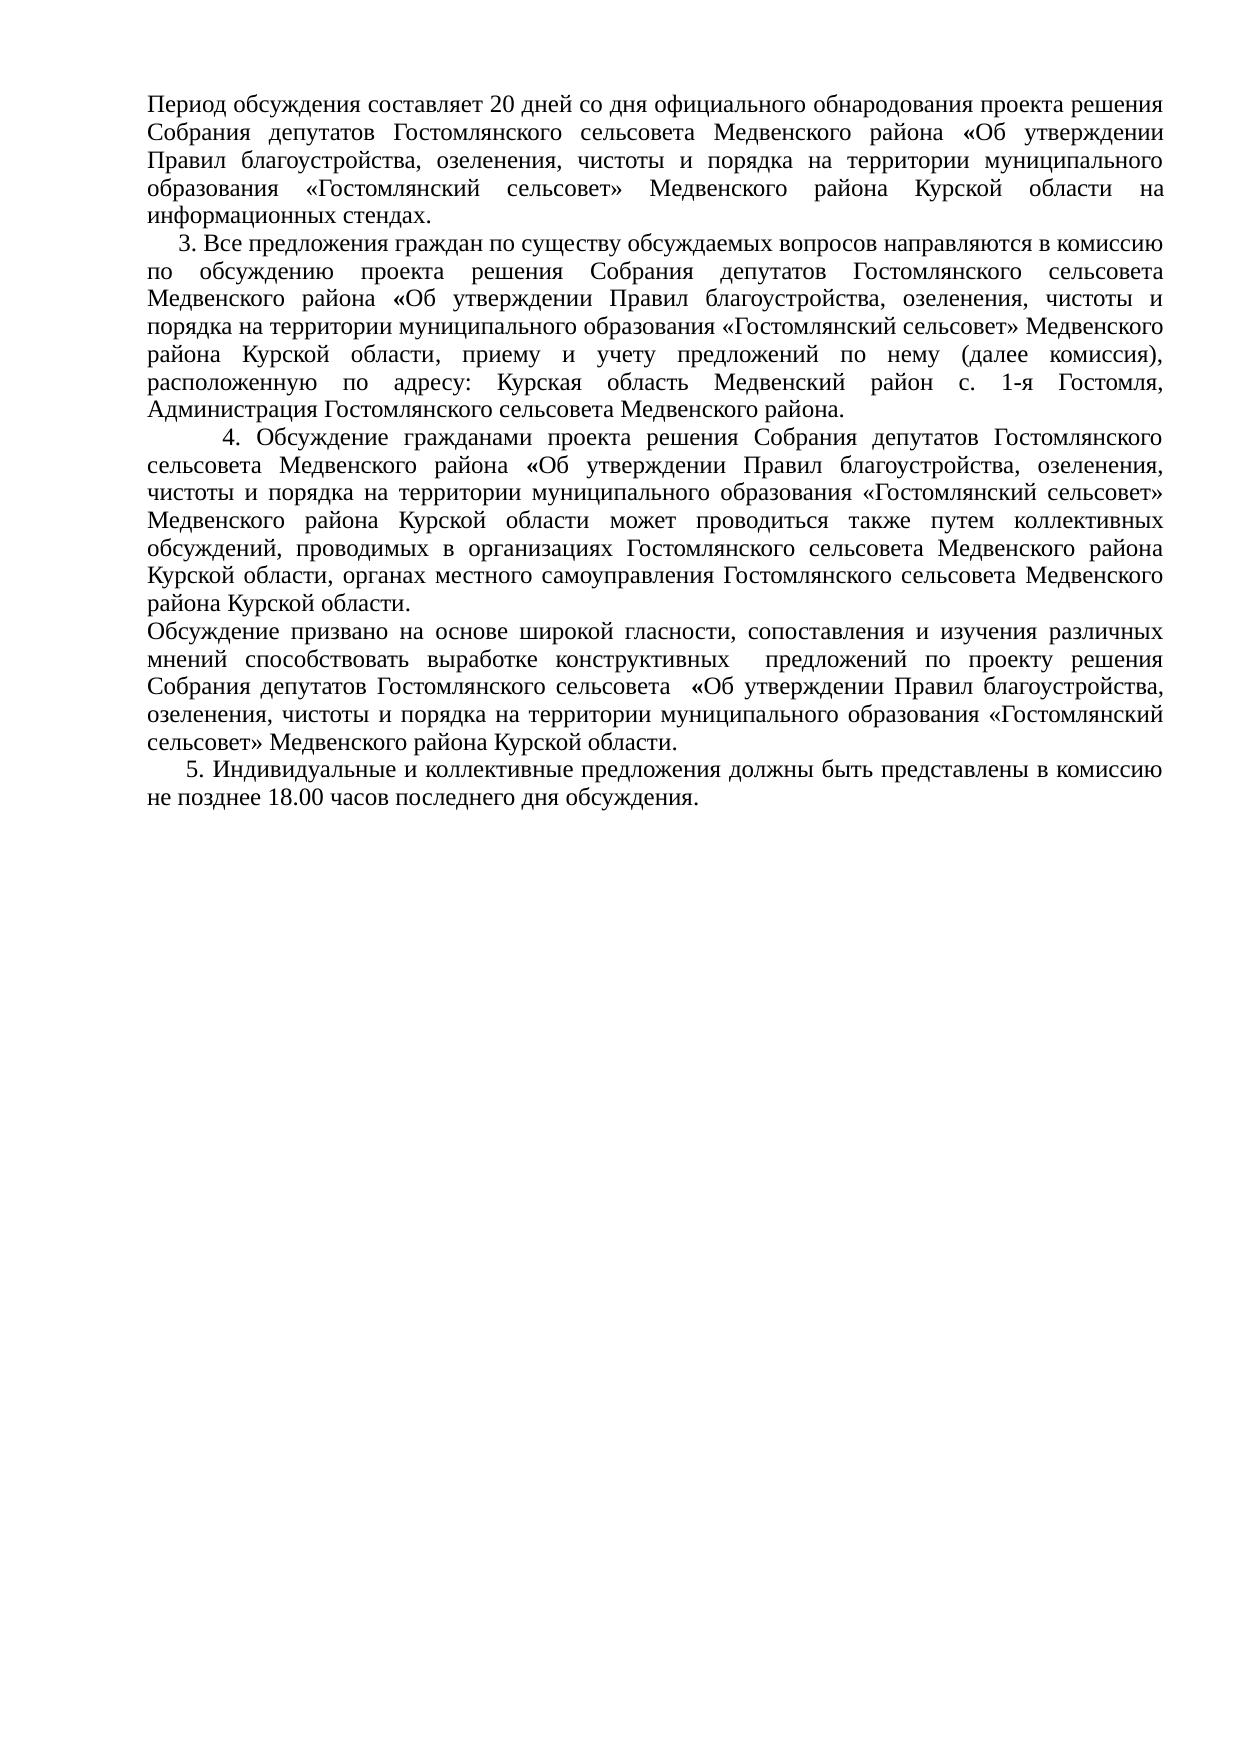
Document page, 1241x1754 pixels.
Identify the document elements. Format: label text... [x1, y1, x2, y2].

text 3. Все предложения граждан по существу обсуждаемых вопросов направляются в комиссию по обсуждению проекта решения Собрания депутатов Гостомлянского сельсовета Медвенского района «Об утверждении Правил благоустройства, озеленения, чистоты и порядка на территории муниципального образования «Гостомлянский сельсовет» Медвенского района Курской области, приему и учету предложений по нему (далее комиссия), расположенную по адресу: Курская область Медвенский район с. 1-я Гостомля, Администрация Гостомлянского сельсовета Медвенского района. [147, 229, 1164, 423]
text Период обсуждения составляет 20 дней со дня официального обнародования проекта решения Собрания депутатов Гостомлянского сельсовета Медвенского района «Об утверждении Правил благоустройства, озеленения, чистоты и порядка на территории муниципального образования «Гостомлянский сельсовет» Медвенского района Курской области на информационных стендах. [147, 91, 1164, 229]
text 4. Обсуждение гражданами проекта решения Собрания депутатов Гостомлянского сельсовета Медвенского района «Об утверждении Правил благоустройства, озеленения, чистоты и порядка на территории муниципального образования «Гостомлянский сельсовет» Медвенского района Курской области может проводиться также путем коллективных обсуждений, проводимых в организациях Гостомлянского сельсовета Медвенского района Курской области, органах местного самоуправления Гостомлянского сельсовета Медвенского района Курской области. [147, 423, 1164, 617]
text 5. Индивидуальные и коллективные предложения должны быть представлены в комиссию не позднее 18.00 часов последнего дня обсуждения. [147, 756, 1164, 811]
text Обсуждение призвано на основе широкой гласности, сопоставления и изучения различных мнений способствовать выработке конструктивных предложений по проекту решения Собрания депутатов Гостомлянского сельсовета «Об утверждении Правил благоустройства, озеленения, чистоты и порядка на территории муниципального образования «Гостомлянский сельсовет» Медвенского района Курской области. [147, 617, 1164, 756]
